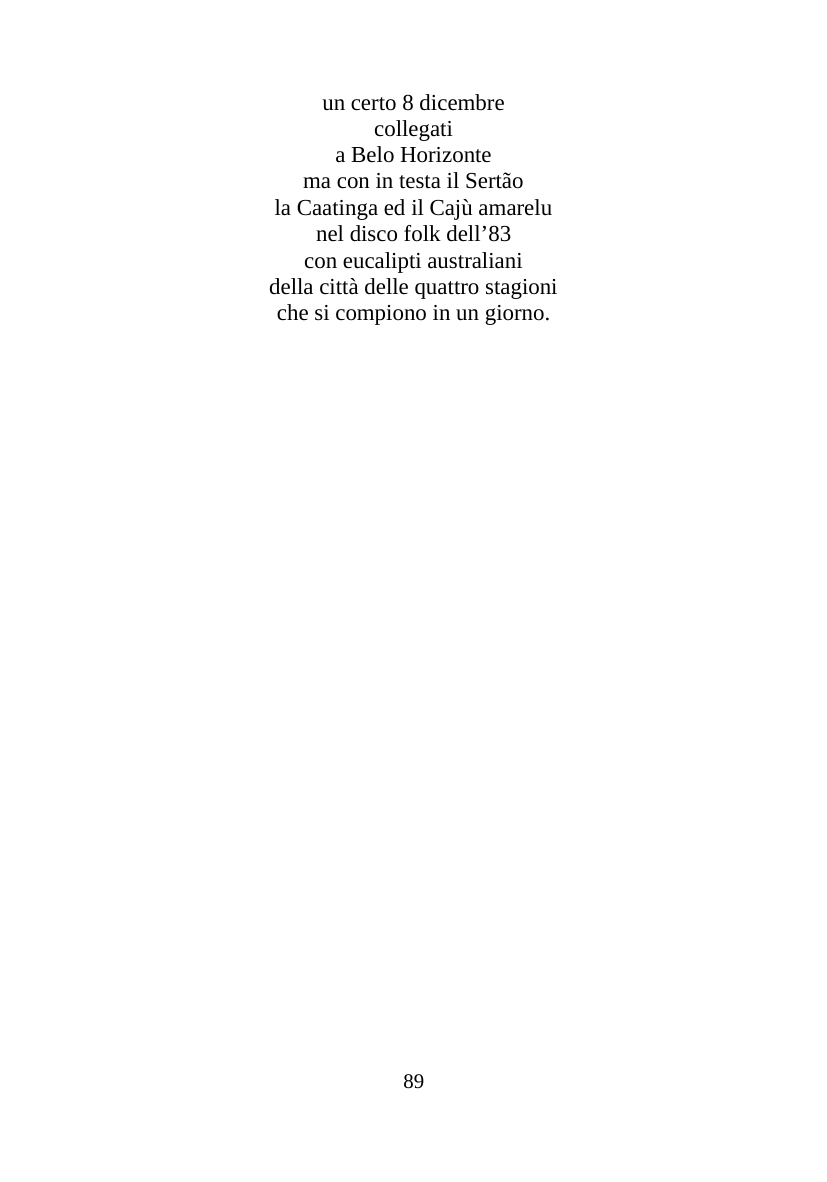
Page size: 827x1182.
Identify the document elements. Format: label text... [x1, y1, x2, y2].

text con eucalipti australiani [88, 247, 738, 273]
text ma con in testa il Sertão [88, 168, 738, 194]
text a Belo Horizonte [88, 141, 738, 168]
text che si compiono in un giorno. [88, 299, 738, 326]
text la Caatinga ed il Cajù amarelu [88, 194, 738, 220]
text collegati [88, 115, 738, 141]
text un certo 8 dicembre [88, 88, 738, 115]
text della città delle quattro stagioni [88, 273, 738, 299]
text nel disco folk dell’83 [88, 220, 738, 247]
